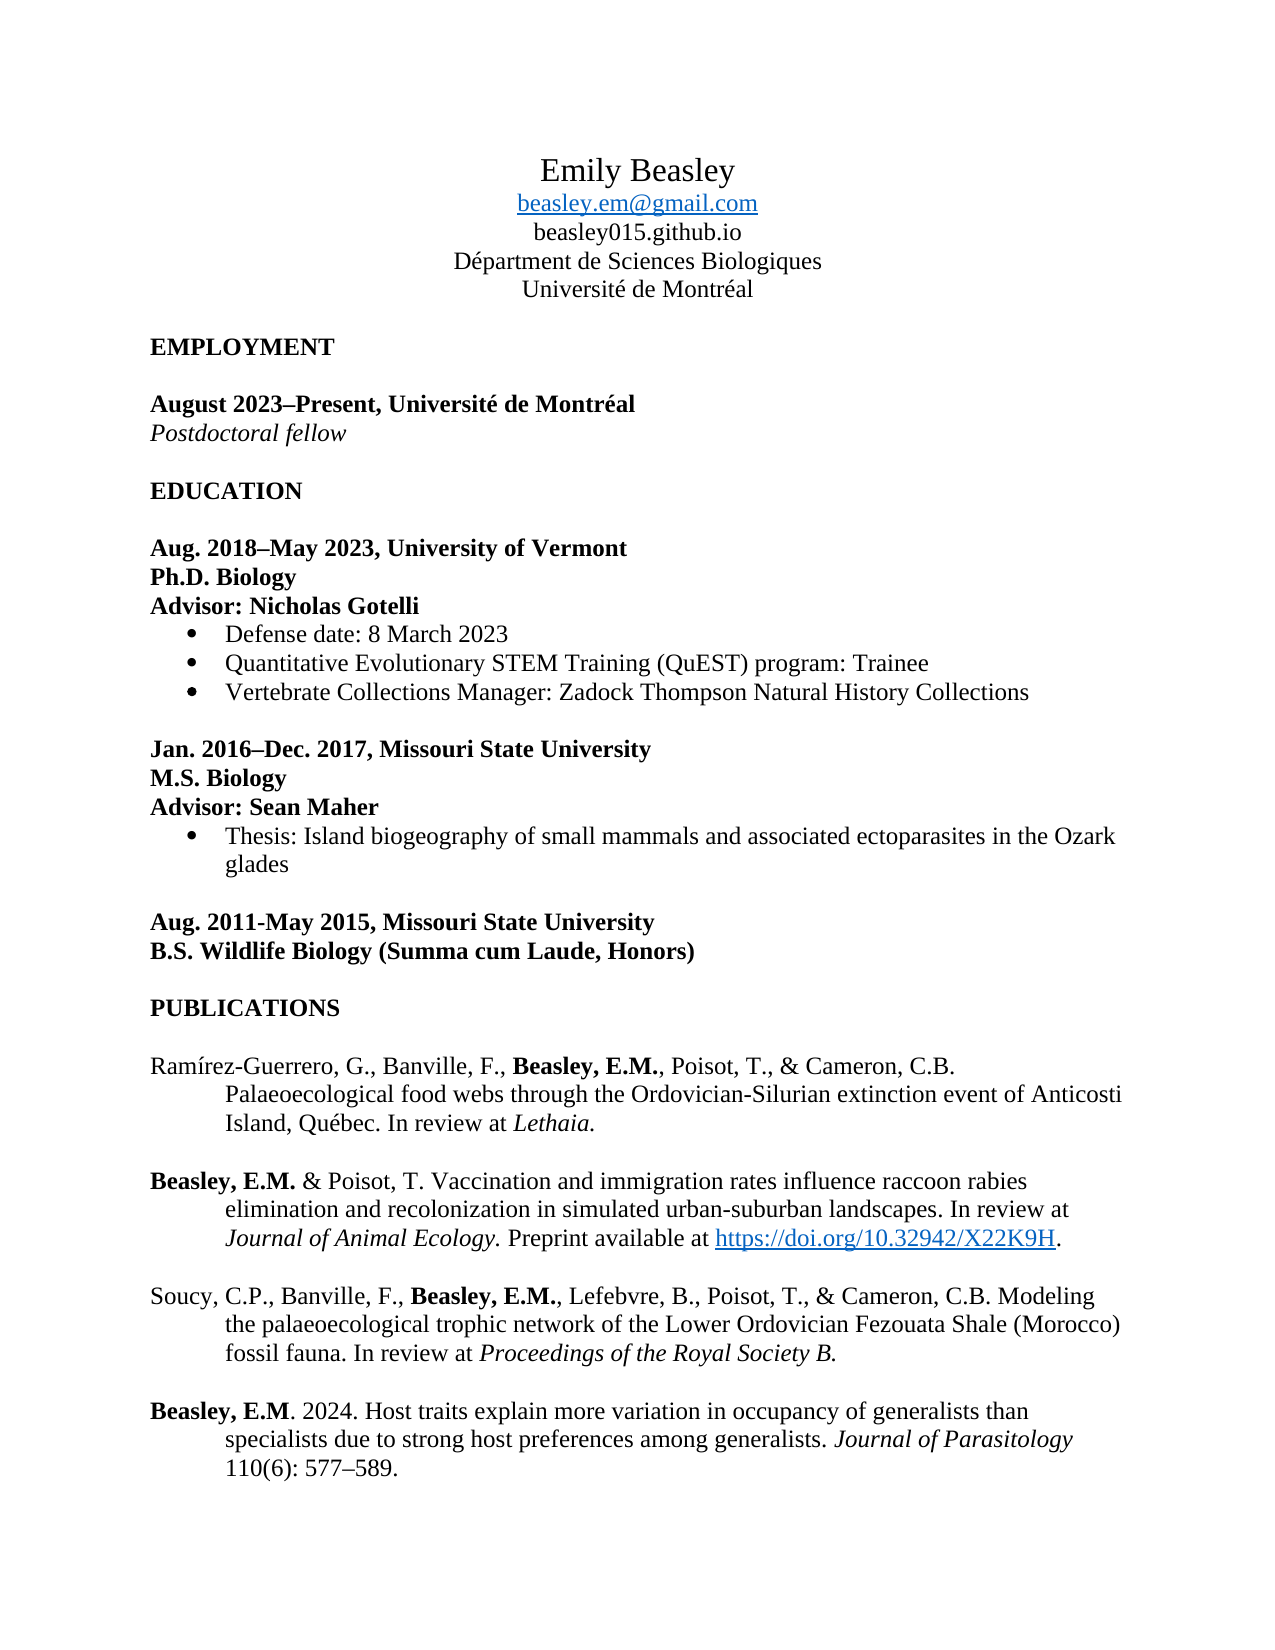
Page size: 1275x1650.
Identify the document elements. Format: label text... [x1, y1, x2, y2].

text Beasley, E.M. 2024. Host traits explain more variation in occupancy of generalists than specialists due to strong host preferences among generalists. Journal of Parasitology 110(6): 577–589. [150, 1396, 1125, 1482]
text Ramírez-Guerrero, G., Banville, F., Beasley, E.M., Poisot, T., & Cameron, C.B. Palaeoecological food webs through the Ordovician-Silurian extinction event of Anticosti Island, Québec. In review at Lethaia. [150, 1051, 1125, 1137]
text beasley.em@gmail.com [150, 188, 1125, 217]
text Jan. 2016–Dec. 2017, Missouri State University [150, 734, 1125, 763]
text B.S. Wildlife Biology (Summa cum Laude, Honors) [150, 936, 1125, 964]
text August 2023–Present, Université de Montréal [150, 389, 1125, 418]
text Université de Montréal [150, 274, 1125, 303]
text Départment de Sciences Biologiques [150, 246, 1125, 274]
text EDUCATION [150, 476, 1125, 504]
list Thesis: Island biogeography of small mammals and associated ectoparasites in the Ozark glades [187, 821, 1125, 878]
text Postdoctoral fellow [150, 418, 1125, 447]
list Defense date: 8 March 2023 [187, 619, 1125, 648]
text Ph.D. Biology [150, 562, 1125, 591]
text PUBLICATIONS [150, 993, 1125, 1022]
text Advisor: Nicholas Gotelli [150, 591, 1125, 619]
text Emily Beasley [150, 150, 1125, 188]
text Soucy, C.P., Banville, F., Beasley, E.M., Lefebvre, B., Poisot, T., & Cameron, C.B. Modeling the palaeoecological trophic network of the Lower Ordovician Fezouata Shale (Morocco) fossil fauna. In review at Proceedings of the Royal Society B. [150, 1281, 1125, 1367]
text beasley015.github.io [150, 217, 1125, 246]
text M.S. Biology [150, 763, 1125, 792]
list Quantitative Evolutionary STEM Training (QuEST) program: Trainee [187, 648, 1125, 677]
text Beasley, E.M. & Poisot, T. Vaccination and immigration rates influence raccoon rabies elimination and recolonization in simulated urban-suburban landscapes. In review at Journal of Animal Ecology. Preprint available at https://doi.org/10.32942/X22K9H. [150, 1166, 1125, 1252]
text Aug. 2018–May 2023, University of Vermont [150, 533, 1125, 562]
text Aug. 2011-May 2015, Missouri State University [150, 907, 1125, 936]
list Vertebrate Collections Manager: Zadock Thompson Natural History Collections [187, 677, 1125, 706]
text Advisor: Sean Maher [150, 792, 1125, 821]
text EMPLOYMENT [150, 332, 1125, 361]
